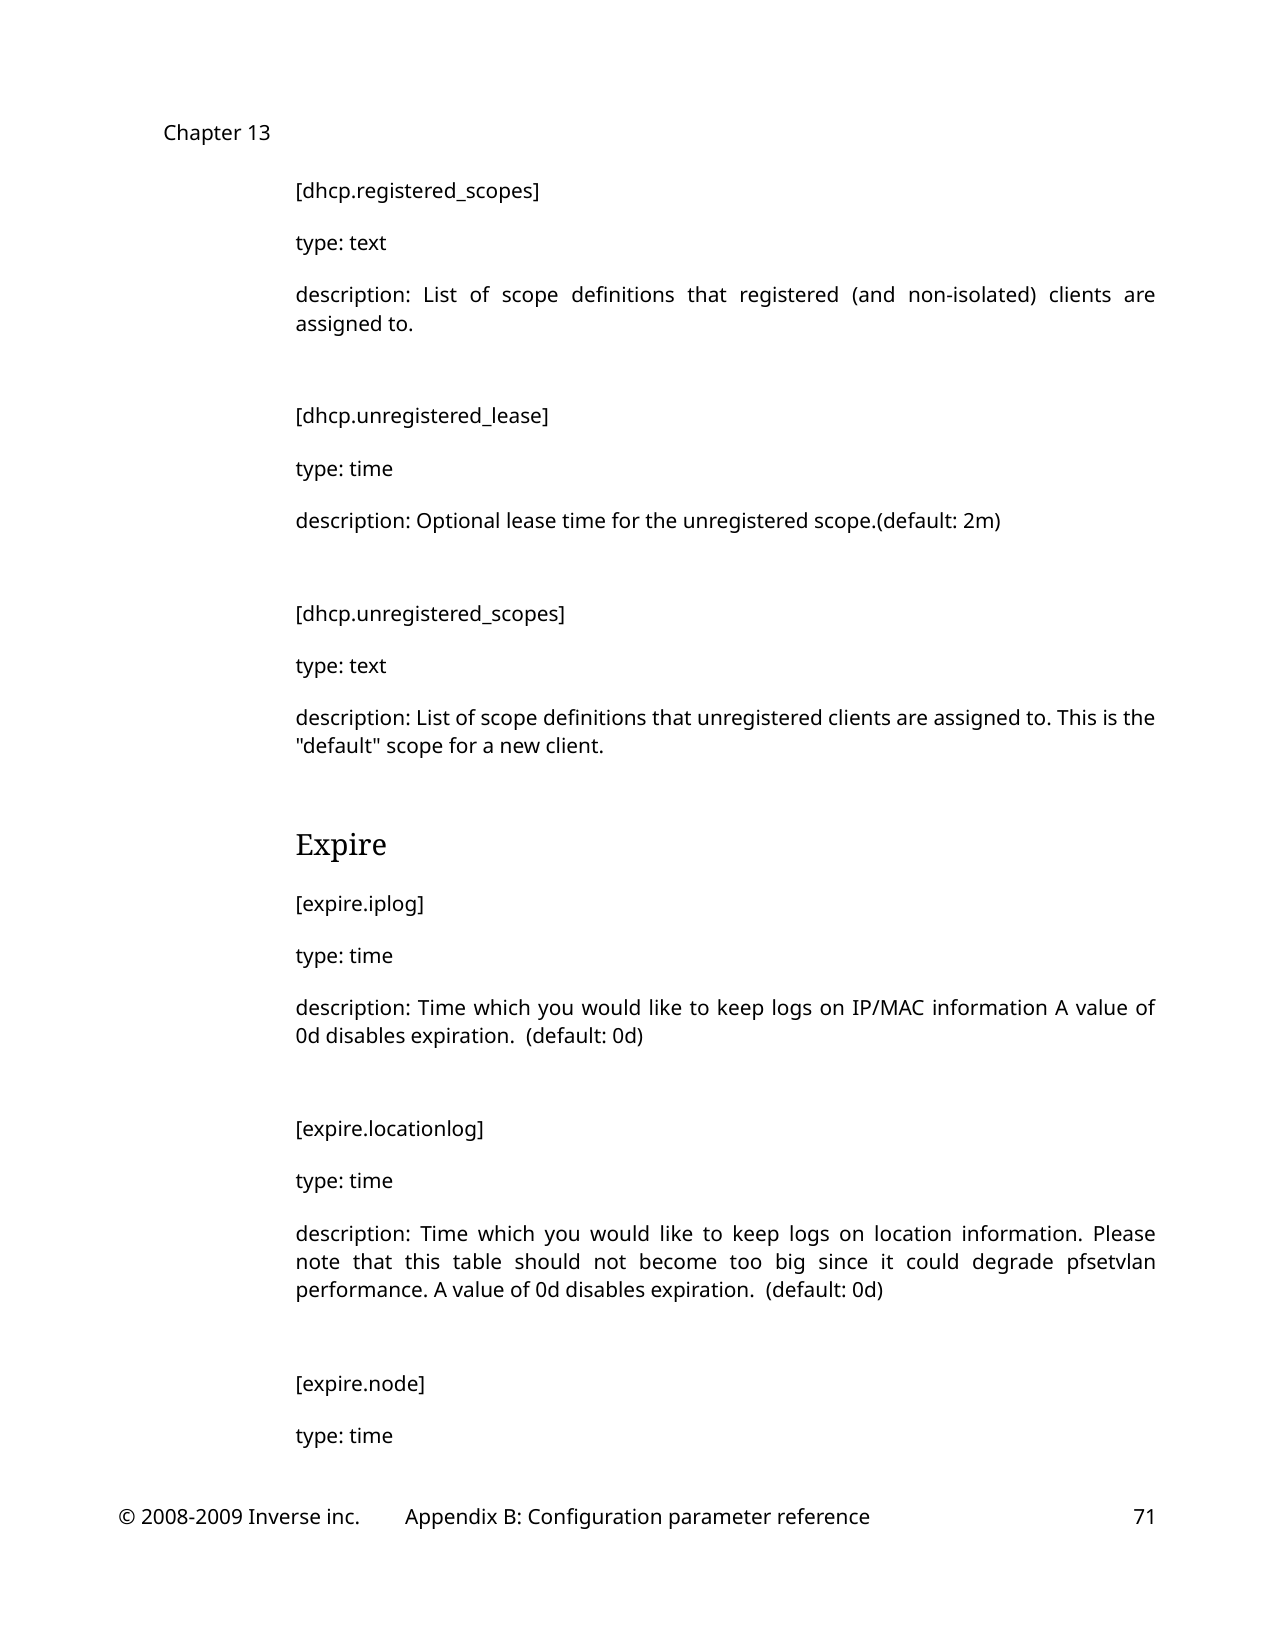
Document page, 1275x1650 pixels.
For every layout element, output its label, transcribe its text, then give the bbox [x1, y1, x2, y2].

subtitle Expire [295, 824, 1157, 864]
text description: Time which you would like to keep logs on IP/MAC information A value of 0d disables expiration. (default: 0d) [295, 993, 1157, 1050]
text type: time [295, 454, 1157, 482]
text [dhcp.registered_scopes] [295, 176, 1157, 204]
text description: List of scope definitions that registered (and non-isolated) clients are assigned to. [295, 280, 1157, 337]
text type: time [295, 1421, 1157, 1449]
text [dhcp.unregistered_scopes] [295, 599, 1157, 627]
text [dhcp.unregistered_lease] [295, 402, 1157, 430]
text description: Time which you would like to keep logs on location information. Please note that this table should not become too big since it could degrade pfsetvlan performance. A value of 0d disables expiration. (default: 0d) [295, 1219, 1157, 1304]
text [expire.node] [295, 1369, 1157, 1397]
text [expire.iplog] [295, 889, 1157, 917]
text type: text [295, 228, 1157, 257]
text description: List of scope definitions that unregistered clients are assigned to. This is the "default" scope for a new client. [295, 703, 1157, 760]
text type: text [295, 651, 1157, 679]
text type: time [295, 1167, 1157, 1195]
text [expire.locationlog] [295, 1114, 1157, 1143]
text description: Optional lease time for the unregistered scope.(default: 2m) [295, 506, 1157, 534]
text type: time [295, 941, 1157, 969]
